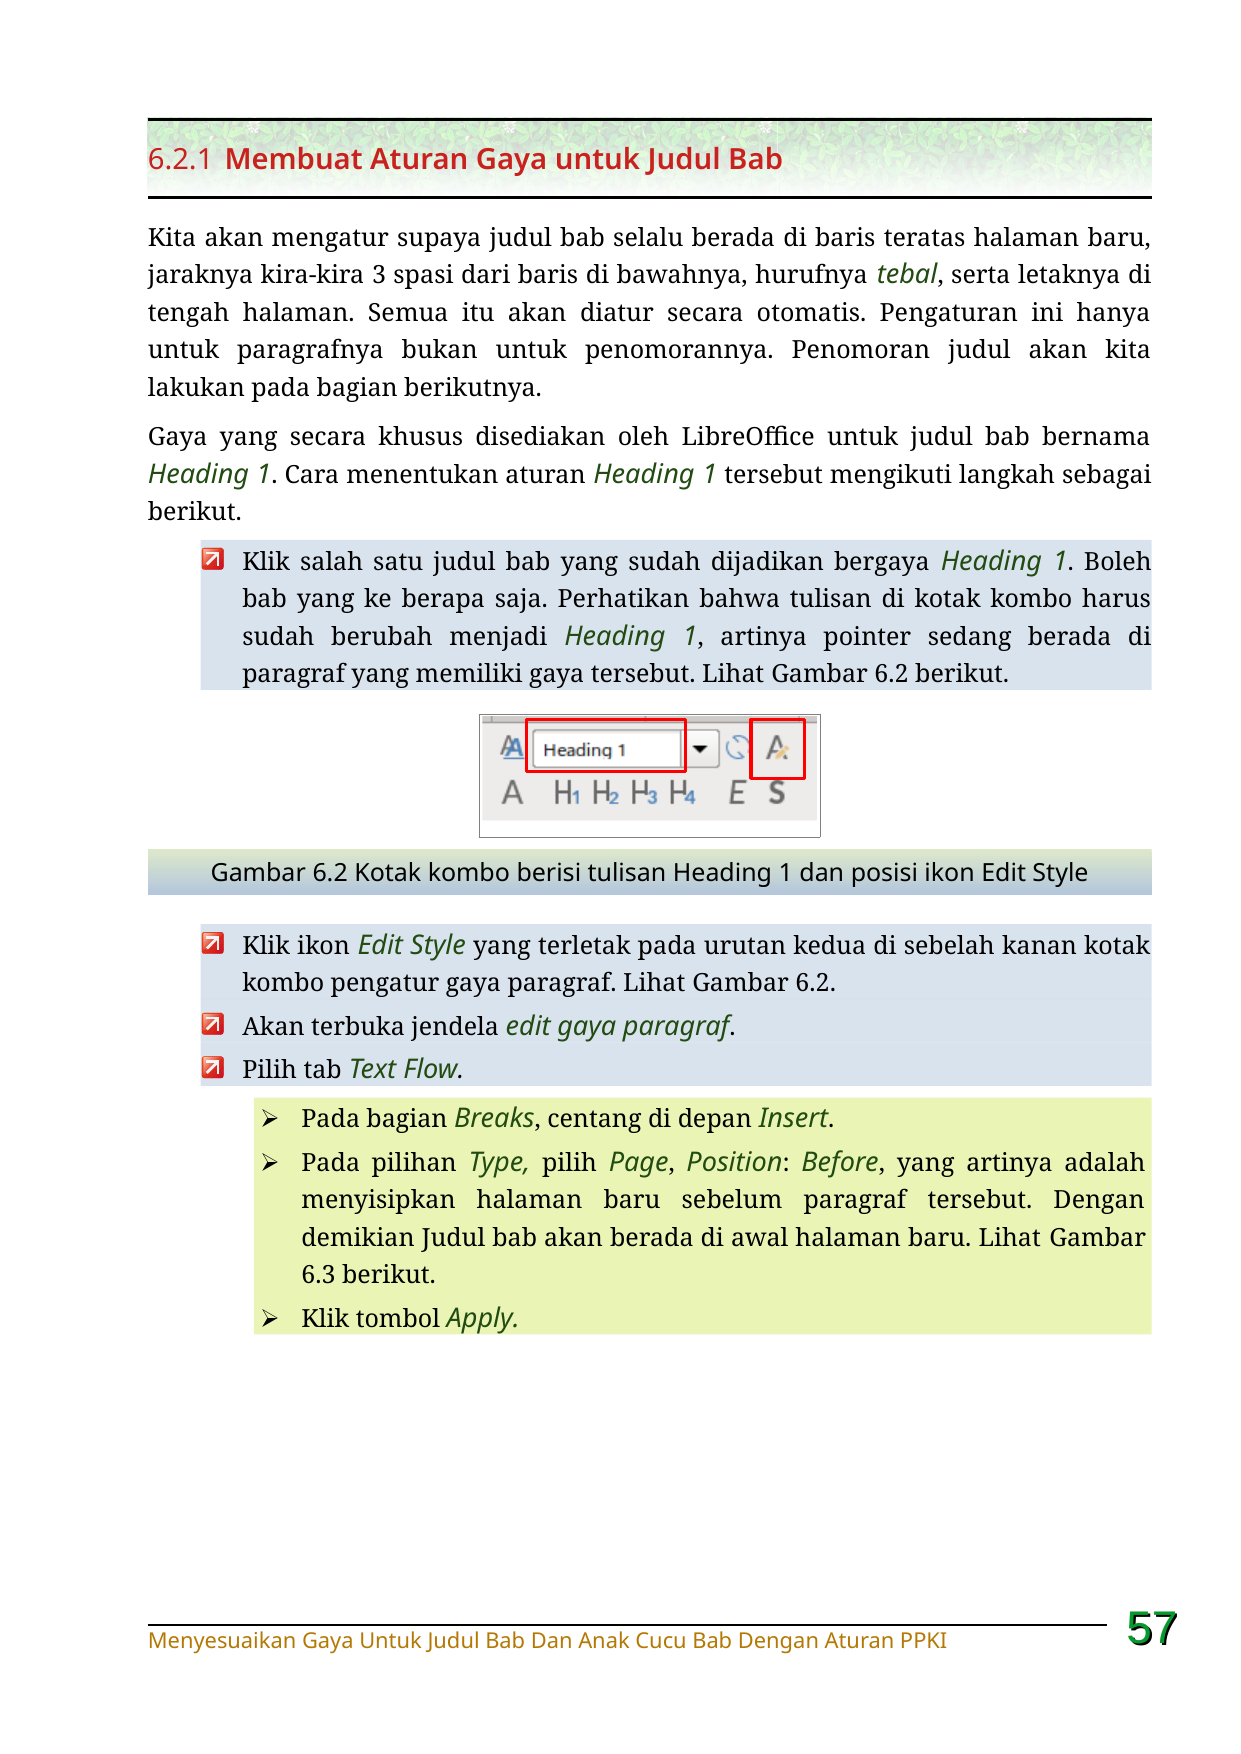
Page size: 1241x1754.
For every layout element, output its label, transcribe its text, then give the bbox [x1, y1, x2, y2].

text Gaya yang secara khusus disediakan oleh LibreOffice untuk judul bab bernama Heading 1. Cara menentukan aturan Heading 1 tersebut mengikuti langkah sebagai berikut. [148, 416, 1152, 528]
picture [482, 716, 817, 834]
list Pilih tab Text Flow. [201, 1048, 1152, 1086]
list Akan terbuka jendela edit gaya paragraf. [201, 1005, 1152, 1042]
list Klik ikon Edit Style yang terletak pada urutan kedua di sebelah kanan kotak kombo pengatur gaya paragraf. Lihat Gambar 6.2. [201, 924, 1152, 999]
text Kita akan mengatur supaya judul bab selalu berada di baris teratas halaman baru, jaraknya kira-kira 3 spasi dari baris di bawahnya, hurufnya tebal, serta letaknya di tengah halaman. Semua itu akan diatur secara otomatis. Pengaturan ini hanya untuk paragrafnya bukan untuk penomorannya. Penomoran judul akan kita lakukan pada bagian berikutnya. [148, 216, 1152, 404]
list Klik salah satu judul bab yang sudah dijadikan bergaya Heading 1. Boleh bab yang ke berapa saja. Perhatikan bahwa tulisan di kotak kombo harus sudah berubah menjadi Heading 1, artinya pointer sedang berada di paragraf yang memiliki gaya tersebut. Lihat Gambar 6.2 berikut. [201, 540, 1152, 690]
list Klik tombol Apply. [254, 1297, 1152, 1334]
list Pada bagian Breaks, centang di depan Insert. [254, 1098, 1152, 1135]
list Pada pilihan Type, pilih Page, Position: Before, yang artinya adalah menyisipkan halaman baru sebelum paragraf tersebut. Dengan demikian Judul bab akan berada di awal halaman baru. Lihat Gambar 6.3 berikut. [254, 1141, 1152, 1291]
text Gambar 6.2 Kotak kombo berisi tulisan Heading 1 dan posisi ikon Edit Style [148, 849, 1152, 895]
